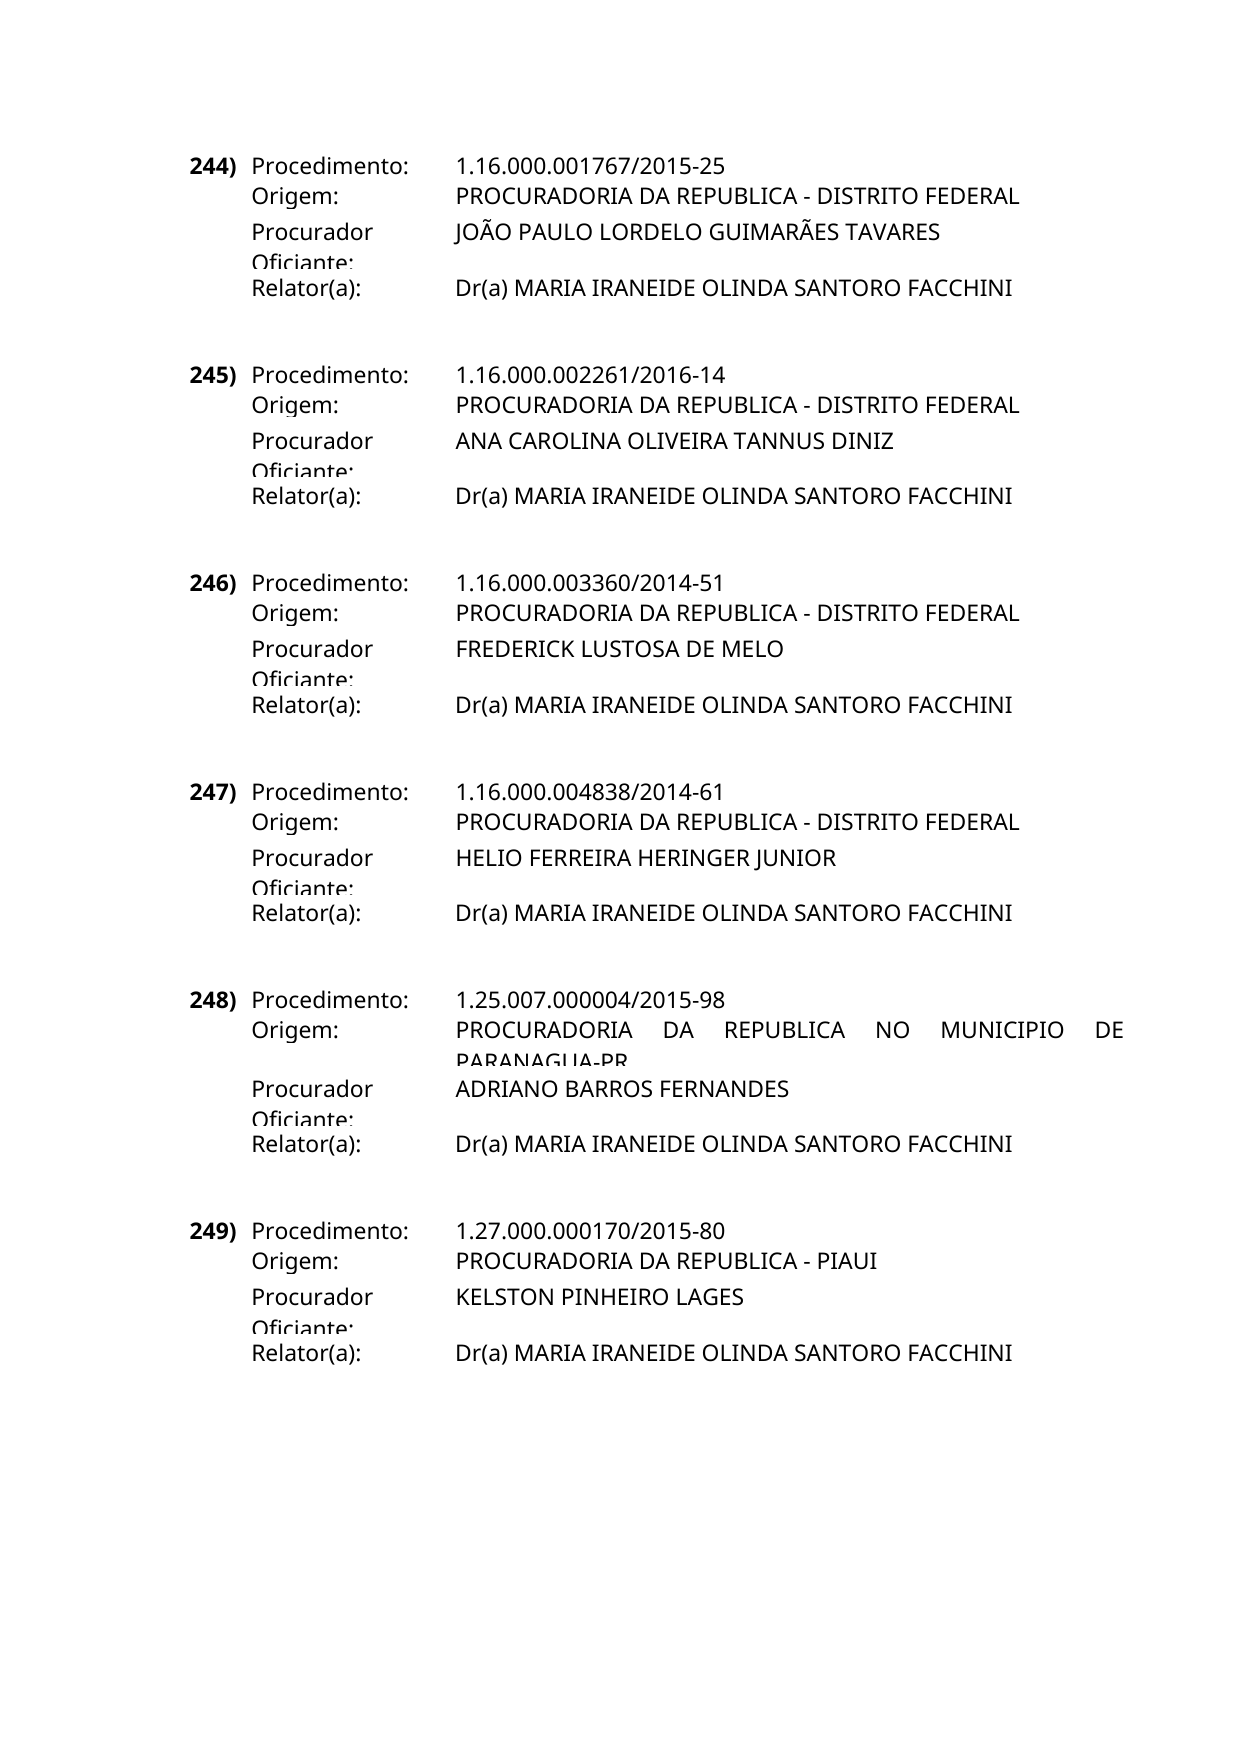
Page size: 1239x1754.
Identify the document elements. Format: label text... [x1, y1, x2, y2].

table_cell [1125, 209, 1239, 216]
table_cell [1125, 150, 1239, 178]
table_cell [189, 302, 251, 358]
table_cell Procedimento: [251, 359, 455, 387]
table_header Dr(a) MARIA IRANEIDE OLINDA SANTORO FACCHINI [455, 480, 1122, 509]
table_header Relator(a): [251, 897, 455, 926]
table_cell Origem: [251, 1014, 455, 1043]
table_cell [189, 689, 251, 719]
table_cell [251, 689, 1124, 719]
table_cell [0, 626, 189, 633]
table_cell [0, 776, 189, 804]
table_cell [1125, 719, 1239, 776]
table_header Dr(a) MARIA IRANEIDE OLINDA SANTORO FACCHINI [455, 1128, 1122, 1157]
table_cell Procedimento: [251, 984, 455, 1013]
table_cell [0, 927, 189, 984]
table_cell [1125, 1014, 1239, 1043]
table_cell [0, 984, 189, 1013]
table_cell [189, 1073, 251, 1124]
table_cell [455, 834, 1124, 842]
table_cell [1125, 302, 1239, 358]
table_cell [1125, 480, 1239, 510]
table_cell [251, 209, 455, 216]
table_cell [1125, 1215, 1239, 1244]
table_cell [1125, 984, 1239, 1013]
table_cell [189, 597, 251, 626]
table_cell Procurador Oficiante: [251, 633, 455, 686]
table_cell Procurador Oficiante: [251, 1281, 455, 1334]
table_cell PROCURADORIA DA REPUBLICA - PIAUI [455, 1245, 1124, 1274]
table_cell [1125, 1043, 1239, 1065]
table_cell 1.16.000.001767/2015-25 [455, 150, 1124, 178]
table_cell [189, 1337, 251, 1367]
table_cell [1125, 216, 1239, 267]
table_cell [0, 480, 189, 510]
table_cell [1125, 689, 1239, 719]
table_cell Procedimento: [251, 1215, 455, 1244]
table_header Dr(a) MARIA IRANEIDE OLINDA SANTORO FACCHINI [455, 272, 1122, 300]
table_cell 246) [189, 567, 251, 596]
table_header [189, 0, 251, 150]
table_cell [0, 1245, 189, 1274]
table_cell [0, 567, 189, 596]
table_cell [189, 1128, 251, 1158]
table_cell [189, 510, 251, 567]
table_cell [1125, 597, 1239, 626]
table_cell [251, 927, 455, 984]
table_cell [189, 1014, 251, 1043]
table_cell [0, 180, 189, 208]
table_cell [189, 633, 251, 684]
table_cell PROCURADORIA DA REPUBLICA - DISTRITO FEDERAL [455, 806, 1124, 834]
table_cell ADRIANO BARROS FERNANDES [455, 1073, 1124, 1124]
table_header [251, 0, 455, 150]
table_cell FREDERICK LUSTOSA DE MELO [455, 633, 1124, 684]
table_cell [0, 1128, 189, 1158]
table_cell [251, 834, 455, 842]
table_cell [0, 842, 189, 893]
table_cell [0, 1337, 189, 1367]
table_cell Origem: [251, 597, 455, 626]
table_cell [1125, 776, 1239, 804]
table_cell Origem: [251, 389, 455, 417]
table_header Relator(a): [251, 480, 455, 509]
table_cell [251, 417, 455, 424]
table_cell [251, 1065, 455, 1073]
table_cell HELIO FERREIRA HERINGER JUNIOR [455, 842, 1124, 893]
table_cell 249) [189, 1215, 251, 1244]
table_cell [1125, 1065, 1239, 1073]
table_cell [455, 626, 1124, 633]
table_cell [251, 302, 455, 358]
table_cell [0, 719, 189, 776]
table_cell 1.27.000.000170/2015-80 [455, 1215, 1124, 1244]
table_cell 245) [189, 359, 251, 387]
table_cell [189, 1043, 251, 1065]
table_cell [1125, 359, 1239, 387]
table_cell PROCURADORIA DA REPUBLICA NO MUNICIPIO DE PARANAGUA-PR [455, 1014, 1124, 1065]
table_cell [455, 1065, 1124, 1073]
table_header Dr(a) MARIA IRANEIDE OLINDA SANTORO FACCHINI [455, 897, 1122, 926]
table_cell [189, 719, 251, 776]
table_cell [1125, 897, 1239, 927]
table_cell JOÃO PAULO LORDELO GUIMARÃES TAVARES [455, 216, 1124, 267]
table_cell [1125, 1274, 1239, 1281]
table_header Dr(a) MARIA IRANEIDE OLINDA SANTORO FACCHINI [455, 689, 1122, 717]
table_cell [189, 272, 251, 302]
table_cell [455, 1274, 1124, 1281]
table_header Relator(a): [251, 689, 455, 717]
table_cell [0, 633, 189, 684]
table_cell [251, 1274, 455, 1281]
table_cell [1125, 417, 1239, 424]
table_cell [0, 359, 189, 387]
table_cell [1125, 510, 1239, 567]
table_cell Procurador Oficiante: [251, 216, 455, 268]
table_cell [251, 480, 1124, 510]
table_cell [189, 626, 251, 633]
table_cell [189, 1065, 251, 1073]
table_cell [189, 806, 251, 834]
table_cell [0, 302, 189, 358]
table_cell [189, 1158, 251, 1215]
table_cell [455, 510, 1124, 567]
table_cell [189, 209, 251, 216]
table_cell [0, 417, 189, 424]
table_header [455, 0, 1124, 150]
table_cell [0, 389, 189, 417]
table_cell 244) [189, 150, 251, 178]
table_cell [189, 897, 251, 927]
table_header Relator(a): [251, 1337, 455, 1365]
table_cell [189, 1245, 251, 1274]
table_cell [1125, 1245, 1239, 1274]
table_cell [189, 834, 251, 842]
table_cell PROCURADORIA DA REPUBLICA - DISTRITO FEDERAL [455, 180, 1124, 208]
table_cell [0, 216, 189, 267]
table_cell [0, 806, 189, 834]
table_cell [0, 834, 189, 842]
table_cell [189, 180, 251, 208]
table_cell [455, 1158, 1124, 1215]
table_cell [251, 719, 455, 776]
table_cell [1125, 626, 1239, 633]
table_cell 247) [189, 776, 251, 804]
table_cell [189, 1274, 251, 1281]
table_cell [455, 719, 1124, 776]
table_cell [1125, 633, 1239, 684]
table_header Dr(a) MARIA IRANEIDE OLINDA SANTORO FACCHINI [455, 1337, 1122, 1365]
table_cell [189, 927, 251, 984]
table_cell [189, 842, 251, 893]
table_cell ANA CAROLINA OLIVEIRA TANNUS DINIZ [455, 425, 1124, 476]
table_cell Origem: [251, 806, 455, 834]
table_cell [251, 1158, 455, 1215]
table_cell [0, 272, 189, 302]
table_cell [1125, 1337, 1239, 1367]
table_cell 1.16.000.004838/2014-61 [455, 776, 1124, 804]
table_cell Origem: [251, 1245, 455, 1274]
table_cell [1125, 927, 1239, 984]
table_cell [0, 1073, 189, 1124]
table_cell [251, 897, 1124, 927]
table_cell [0, 1274, 189, 1281]
table_cell [251, 272, 1124, 302]
table_cell [0, 1014, 189, 1043]
table_cell [0, 1043, 189, 1065]
table_cell [189, 425, 251, 476]
table_header [0, 0, 189, 150]
table_cell [251, 1128, 1124, 1158]
table_cell [455, 302, 1124, 358]
table_cell [1125, 1281, 1239, 1332]
table_cell PROCURADORIA DA REPUBLICA - DISTRITO FEDERAL [455, 597, 1124, 626]
table_cell [189, 389, 251, 417]
table_cell [0, 425, 189, 476]
table_cell [455, 209, 1124, 216]
table_cell Procurador Oficiante: [251, 842, 455, 894]
table_cell Procurador Oficiante: [251, 425, 455, 477]
table_cell [0, 597, 189, 626]
table_cell [0, 150, 189, 178]
table_cell [1125, 1128, 1239, 1158]
table_header Relator(a): [251, 1128, 455, 1157]
table_cell [189, 216, 251, 267]
table_cell [0, 689, 189, 719]
table_cell [0, 897, 189, 927]
table_cell [189, 417, 251, 424]
table_cell [0, 510, 189, 567]
table_cell [1125, 425, 1239, 476]
table_cell [0, 1158, 189, 1215]
table_cell [0, 1215, 189, 1244]
table_cell [189, 480, 251, 510]
table_cell 1.25.007.000004/2015-98 [455, 984, 1124, 1013]
table_cell Procurador Oficiante: [251, 1073, 455, 1125]
table_cell 248) [189, 984, 251, 1013]
table_cell [1125, 842, 1239, 893]
table_cell [1125, 1073, 1239, 1124]
table_cell [0, 1065, 189, 1073]
table_cell [0, 1281, 189, 1332]
table_cell [455, 417, 1124, 424]
table_header Relator(a): [251, 272, 455, 300]
table_cell [1125, 567, 1239, 596]
table_cell [1125, 180, 1239, 208]
table_cell Origem: [251, 180, 455, 208]
table_cell Procedimento: [251, 776, 455, 804]
table_cell KELSTON PINHEIRO LAGES [455, 1281, 1124, 1332]
table_cell PROCURADORIA DA REPUBLICA - DISTRITO FEDERAL [455, 389, 1124, 417]
table_cell [1125, 806, 1239, 834]
table_cell [251, 1043, 455, 1065]
table_cell [1125, 834, 1239, 842]
table_cell [1125, 272, 1239, 302]
table_cell Procedimento: [251, 150, 455, 178]
table_cell [251, 626, 455, 633]
table_cell Procedimento: [251, 567, 455, 596]
table_cell 1.16.000.002261/2016-14 [455, 359, 1124, 387]
table_cell [1125, 389, 1239, 417]
table_cell 1.16.000.003360/2014-51 [455, 567, 1124, 596]
table_cell [251, 510, 455, 567]
table_header [1125, 0, 1239, 150]
table_cell [455, 927, 1124, 984]
table_cell [189, 1281, 251, 1332]
table_cell [1125, 1158, 1239, 1215]
table_cell [0, 209, 189, 216]
